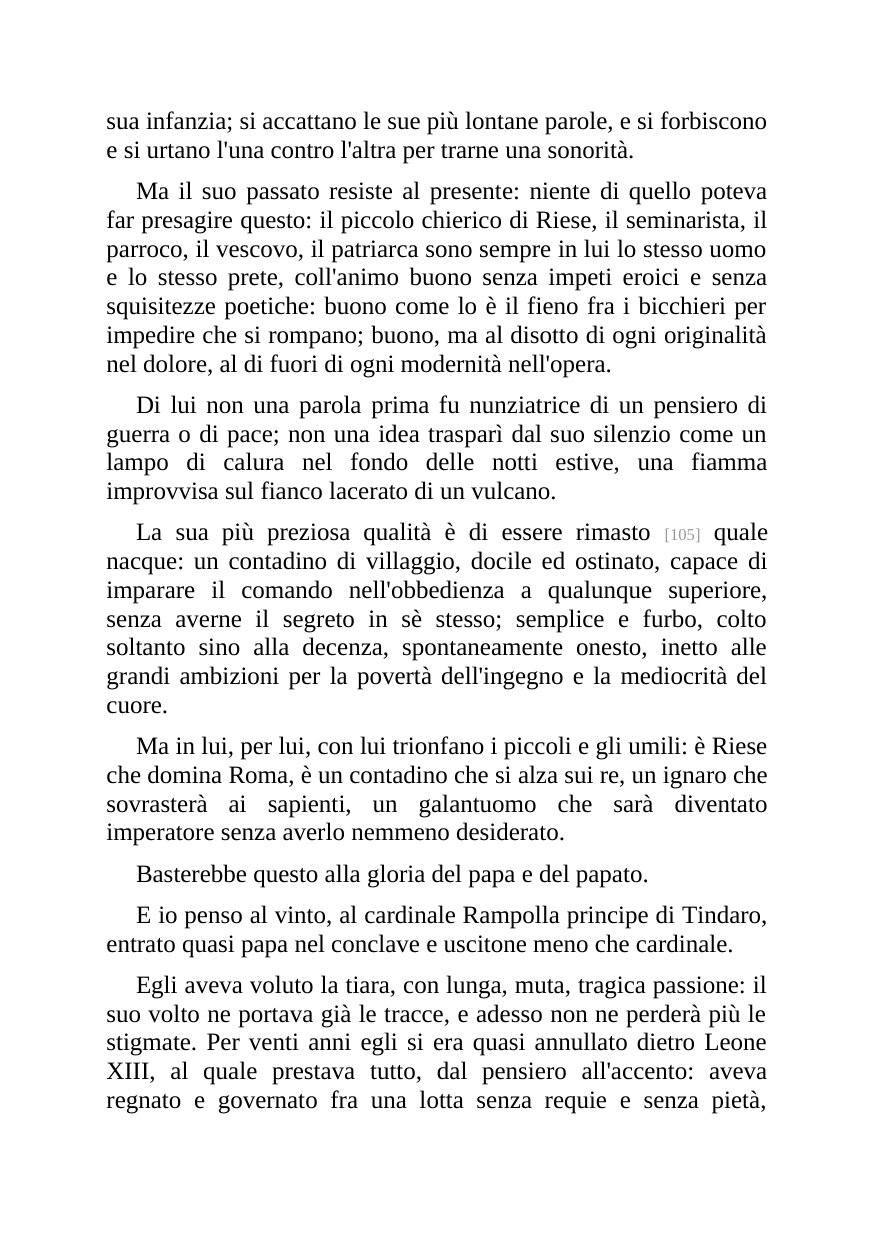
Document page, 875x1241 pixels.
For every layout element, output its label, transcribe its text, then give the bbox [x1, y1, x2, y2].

text Ma in lui, per lui, con lui trionfano i piccoli e gli umili: è Riese che domina Roma, è un contadino che si alza sui re, un ignaro che sovrasterà ai sapienti, un galantuomo che sarà diventato imperatore senza averlo nemmeno desiderato. [106, 731, 768, 846]
text La sua più preziosa qualità è di essere rimasto [105] quale nacque: un contadino di villaggio, docile ed ostinato, capace di imparare il comando nell'obbedienza a qualunque superiore, senza averne il segreto in sè stesso; semplice e furbo, colto soltanto sino alla decenza, spontaneamente onesto, inetto alle grandi ambizioni per la povertà dell'ingegno e la mediocrità del cuore. [106, 517, 768, 719]
text Basterebbe questo alla gloria del papa e del papato. [106, 859, 768, 887]
text Egli aveva voluto la tiara, con lunga, muta, tragica passione: il suo volto ne portava già le tracce, e adesso non ne perderà più le stigmate. Per venti anni egli si era quasi annullato dietro Leone XIII, al quale prestava tutto, dal pensiero all'accento: aveva regnato e governato fra una lotta senza requie e senza pietà, [106, 970, 768, 1114]
text Ma il suo passato resiste al presente: niente di quello poteva far presagire questo: il piccolo chierico di Riese, il seminarista, il parroco, il vescovo, il patriarca sono sempre in lui lo stesso uomo e lo stesso prete, coll'animo buono senza impeti eroici e senza squisitezze poetiche: buono come lo è il fieno fra i bicchieri per impedire che si rompano; buono, ma al disotto di ogni originalità nel dolore, al di fuori di ogni modernità nell'opera. [106, 176, 768, 377]
text E io penso al vinto, al cardinale Rampolla principe di Tindaro, entrato quasi papa nel conclave e uscitone meno che cardinale. [106, 900, 768, 957]
text sua infanzia; si accattano le sue più lontane parole, e si forbiscono e si urtano l'una contro l'altra per trarne una sonorità. [106, 106, 768, 164]
text Di lui non una parola prima fu nunziatrice di un pensiero di guerra o di pace; non una idea trasparì dal suo silenzio come un lampo di calura nel fondo delle notti estive, una fiamma improvvisa sul fianco lacerato di un vulcano. [106, 390, 768, 505]
